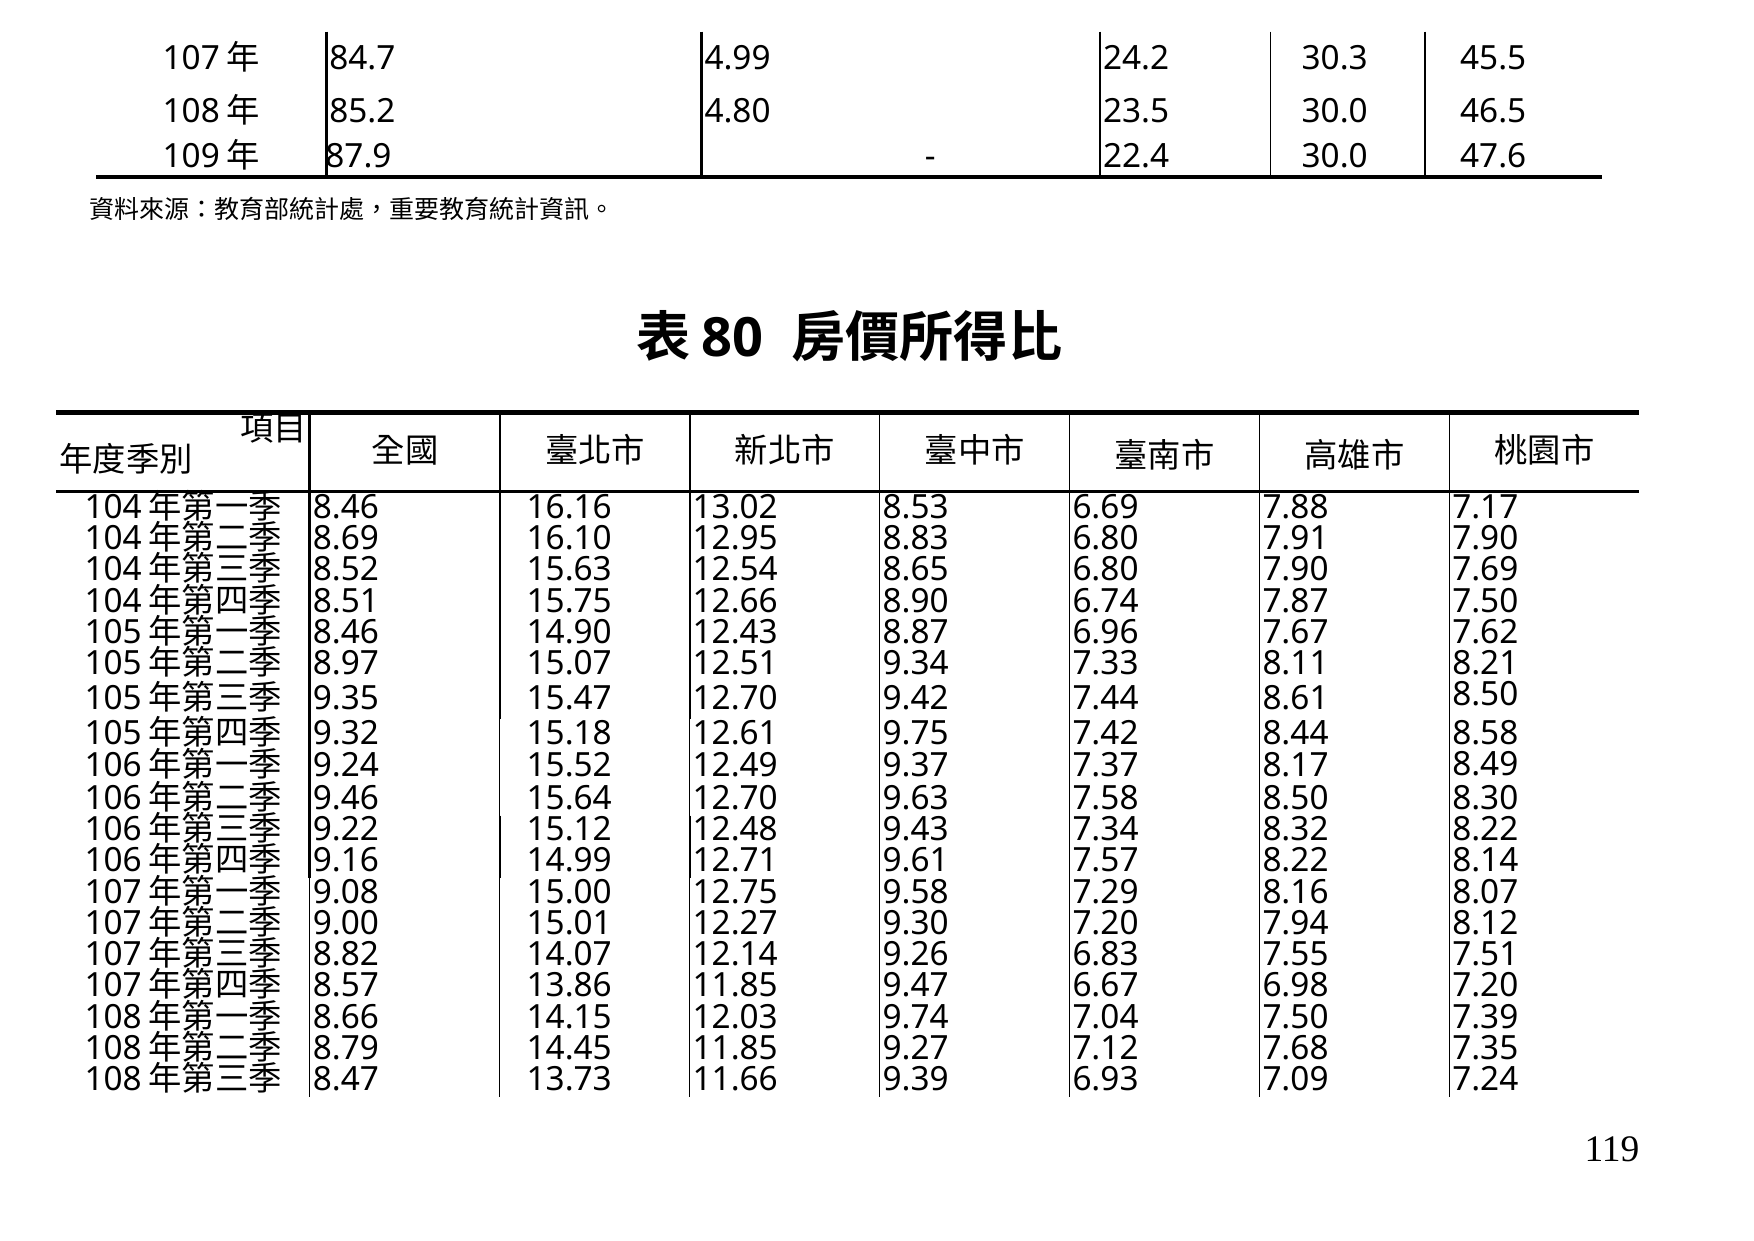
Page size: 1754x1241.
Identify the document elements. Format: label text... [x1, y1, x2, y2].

table_cell 15.64 [500, 784, 689, 816]
table_cell 8.46 8.69 8.52 [311, 493, 499, 587]
table_cell 8.90 [880, 587, 1069, 618]
table_cell 16.16 16.10 15.63 [501, 493, 689, 587]
table_cell 107年第四季 [56, 972, 309, 1003]
table_cell 9.43 9.61 [880, 816, 1069, 878]
table_cell 12.75 12.27 [690, 878, 879, 941]
table_cell 8.50 [1450, 681, 1639, 719]
table_cell 106年第一季 [56, 750, 308, 784]
table_cell 8.21 [1450, 650, 1639, 681]
table_header 項目 年度季別 [56, 415, 308, 490]
table_cell 12.03 [690, 1003, 879, 1034]
table_cell 15.47 [501, 681, 689, 719]
table_cell 8.51 [311, 587, 499, 618]
table_cell 7.58 [1070, 784, 1259, 816]
table_cell 14.15 [500, 1003, 689, 1034]
table_cell 15.75 [501, 587, 689, 618]
table_cell 9.26 [880, 941, 1069, 972]
table_cell 7.67 [1260, 618, 1449, 649]
table_cell 30.0 [1271, 138, 1424, 175]
table_cell 9.22 9.16 [311, 816, 499, 878]
table_cell 108年 [96, 85, 325, 138]
table_cell 105年第二季 [56, 650, 308, 681]
table_cell 7.50 [1450, 587, 1639, 618]
table_cell 8.07 8.12 [1450, 878, 1639, 941]
table_cell 11.85 11.66 [690, 1034, 879, 1097]
table_cell 12.70 [690, 784, 879, 816]
table_cell 7.44 [1070, 681, 1259, 719]
table_cell 107年第三季 [56, 941, 309, 972]
table_cell 12.70 [691, 681, 879, 719]
table_cell 105年第四季 [56, 719, 308, 750]
table_cell 22.4 [1101, 138, 1270, 175]
table_cell 4.80 [703, 85, 1099, 138]
table_cell 9.32 [311, 719, 499, 750]
table_cell 7.39 [1450, 1003, 1639, 1034]
table_cell 106年第二季 [56, 784, 308, 816]
text 資料來源：教育部統計處，重要教育統計資訊。 [89, 190, 1554, 226]
table_cell 15.00 15.01 [500, 878, 689, 941]
table_cell 12.14 [690, 941, 879, 972]
table_cell 7.35 7.24 [1450, 1034, 1639, 1097]
table_cell 14.07 [500, 941, 689, 972]
table_cell 12.61 [690, 719, 879, 750]
table_cell 105年第一季 [56, 618, 308, 649]
table_cell 11.85 [690, 972, 879, 1003]
table_cell 12.49 [690, 750, 879, 784]
table_cell 6.74 [1070, 587, 1259, 618]
table_cell 7.55 [1260, 941, 1449, 972]
table_cell 7.68 7.09 [1260, 1034, 1449, 1097]
table_cell 7.88 7.91 7.90 [1260, 493, 1449, 587]
table_cell 15.07 [501, 650, 689, 681]
table_cell 12.43 [691, 618, 879, 649]
table_cell 8.32 8.22 [1260, 816, 1449, 878]
table_cell 8.50 [1260, 784, 1449, 816]
table_cell 9.46 [311, 784, 499, 816]
table_cell 9.24 [311, 750, 499, 784]
table_cell 6.67 [1070, 972, 1259, 1003]
table_cell 7.51 [1450, 941, 1639, 972]
table_header 全國 [311, 415, 499, 490]
table_cell 23.5 [1101, 85, 1270, 138]
table_cell 7.50 [1260, 1003, 1449, 1034]
table_cell 7.34 7.57 [1070, 816, 1259, 878]
table_cell 8.11 [1260, 650, 1449, 681]
table_cell 9.75 [880, 719, 1069, 750]
table_cell 9.37 [880, 750, 1069, 784]
table_cell 7.42 [1070, 719, 1259, 750]
table_cell 9.34 [880, 650, 1069, 681]
table_cell 107年 [96, 32, 325, 85]
table_cell 9.35 [311, 681, 499, 719]
table_cell 8.16 7.94 [1260, 878, 1449, 941]
table_cell 8.61 [1260, 681, 1449, 719]
table_header 桃園市 [1450, 415, 1639, 490]
table_cell 15.12 14.99 [501, 816, 689, 878]
table_cell 12.48 12.71 [691, 816, 879, 878]
table_cell 85.2 [328, 85, 700, 138]
table_cell 7.17 7.90 7.69 [1450, 493, 1639, 587]
table_cell 14.90 [501, 618, 689, 649]
table_cell 24.2 [1101, 32, 1270, 85]
table_cell 9.27 9.39 [880, 1034, 1069, 1097]
table_cell 7.33 [1070, 650, 1259, 681]
table_cell 8.46 [311, 618, 499, 649]
table_cell 7.37 [1070, 750, 1259, 784]
table_header 臺中市 [880, 415, 1069, 490]
table_cell 8.17 [1260, 750, 1449, 784]
table_cell 12.51 [691, 650, 879, 681]
table_cell 8.57 [310, 972, 499, 1003]
table_cell 84.7 [328, 32, 700, 85]
table_cell 6.96 [1070, 618, 1259, 649]
table_header 臺北市 [501, 415, 689, 490]
table_cell 9.58 9.30 [880, 878, 1069, 941]
table_cell 104年第一季 104年第二季 104年第三季 [56, 493, 308, 587]
table_cell 6.69 6.80 6.80 [1070, 493, 1259, 587]
table_cell 9.42 [880, 681, 1069, 719]
table_cell 8.44 [1260, 719, 1449, 750]
table_cell 30.3 [1271, 32, 1424, 85]
table_cell 9.08 9.00 [310, 878, 499, 941]
table_cell 7.62 [1450, 618, 1639, 649]
table_cell - [703, 138, 1099, 175]
table_cell 8.49 [1450, 750, 1639, 784]
table_cell 8.87 [880, 618, 1069, 649]
table_cell 7.04 [1070, 1003, 1259, 1034]
table_cell 7.29 7.20 [1070, 878, 1259, 941]
table_cell 7.12 6.93 [1070, 1034, 1259, 1097]
table_cell 7.20 [1450, 972, 1639, 1003]
table_cell 8.22 8.14 [1450, 816, 1639, 878]
table_cell 8.30 [1450, 784, 1639, 816]
table_header 新北市 [691, 415, 879, 490]
table_cell 8.58 [1450, 719, 1639, 750]
table_cell 45.5 [1426, 32, 1602, 85]
table_cell 106年第三季 106年第四季 [56, 816, 308, 878]
table_cell 13.02 12.95 12.54 [691, 493, 879, 587]
table_cell 105年第三季 [56, 681, 308, 719]
table_cell 109年 [96, 138, 325, 175]
table_cell 107年第一季 107年第二季 [56, 878, 309, 941]
table_header 臺南市 [1070, 415, 1259, 490]
table_cell 8.82 [310, 941, 499, 972]
table_cell 87.9 [328, 138, 700, 175]
table_cell 47.6 [1426, 138, 1602, 175]
table_cell 6.98 [1260, 972, 1449, 1003]
table_cell 30.0 [1271, 85, 1424, 138]
table_cell 15.18 [500, 719, 689, 750]
table_cell 8.97 [311, 650, 499, 681]
table_cell 13.86 [500, 972, 689, 1003]
table_cell 9.74 [880, 1003, 1069, 1034]
table_cell 4.99 [703, 32, 1099, 85]
table_cell 9.63 [880, 784, 1069, 816]
table_cell 108年第二季 108年第三季 [56, 1034, 309, 1097]
table_cell 7.87 [1260, 587, 1449, 618]
table_cell 46.5 [1426, 85, 1602, 138]
table_cell 14.45 13.73 [500, 1034, 689, 1097]
table_cell 8.66 [310, 1003, 499, 1034]
subtitle 表80 房價所得比 [59, 277, 1639, 389]
table_cell 6.83 [1070, 941, 1259, 972]
table_header 高雄市 [1260, 415, 1449, 490]
table_cell 15.52 [500, 750, 689, 784]
table_cell 8.53 8.83 8.65 [880, 493, 1069, 587]
table_cell 8.79 8.47 [310, 1034, 499, 1097]
table_cell 9.47 [880, 972, 1069, 1003]
table_cell 12.66 [691, 587, 879, 618]
table_cell 104年第四季 [56, 587, 308, 618]
table_cell 108年第一季 [56, 1003, 309, 1034]
